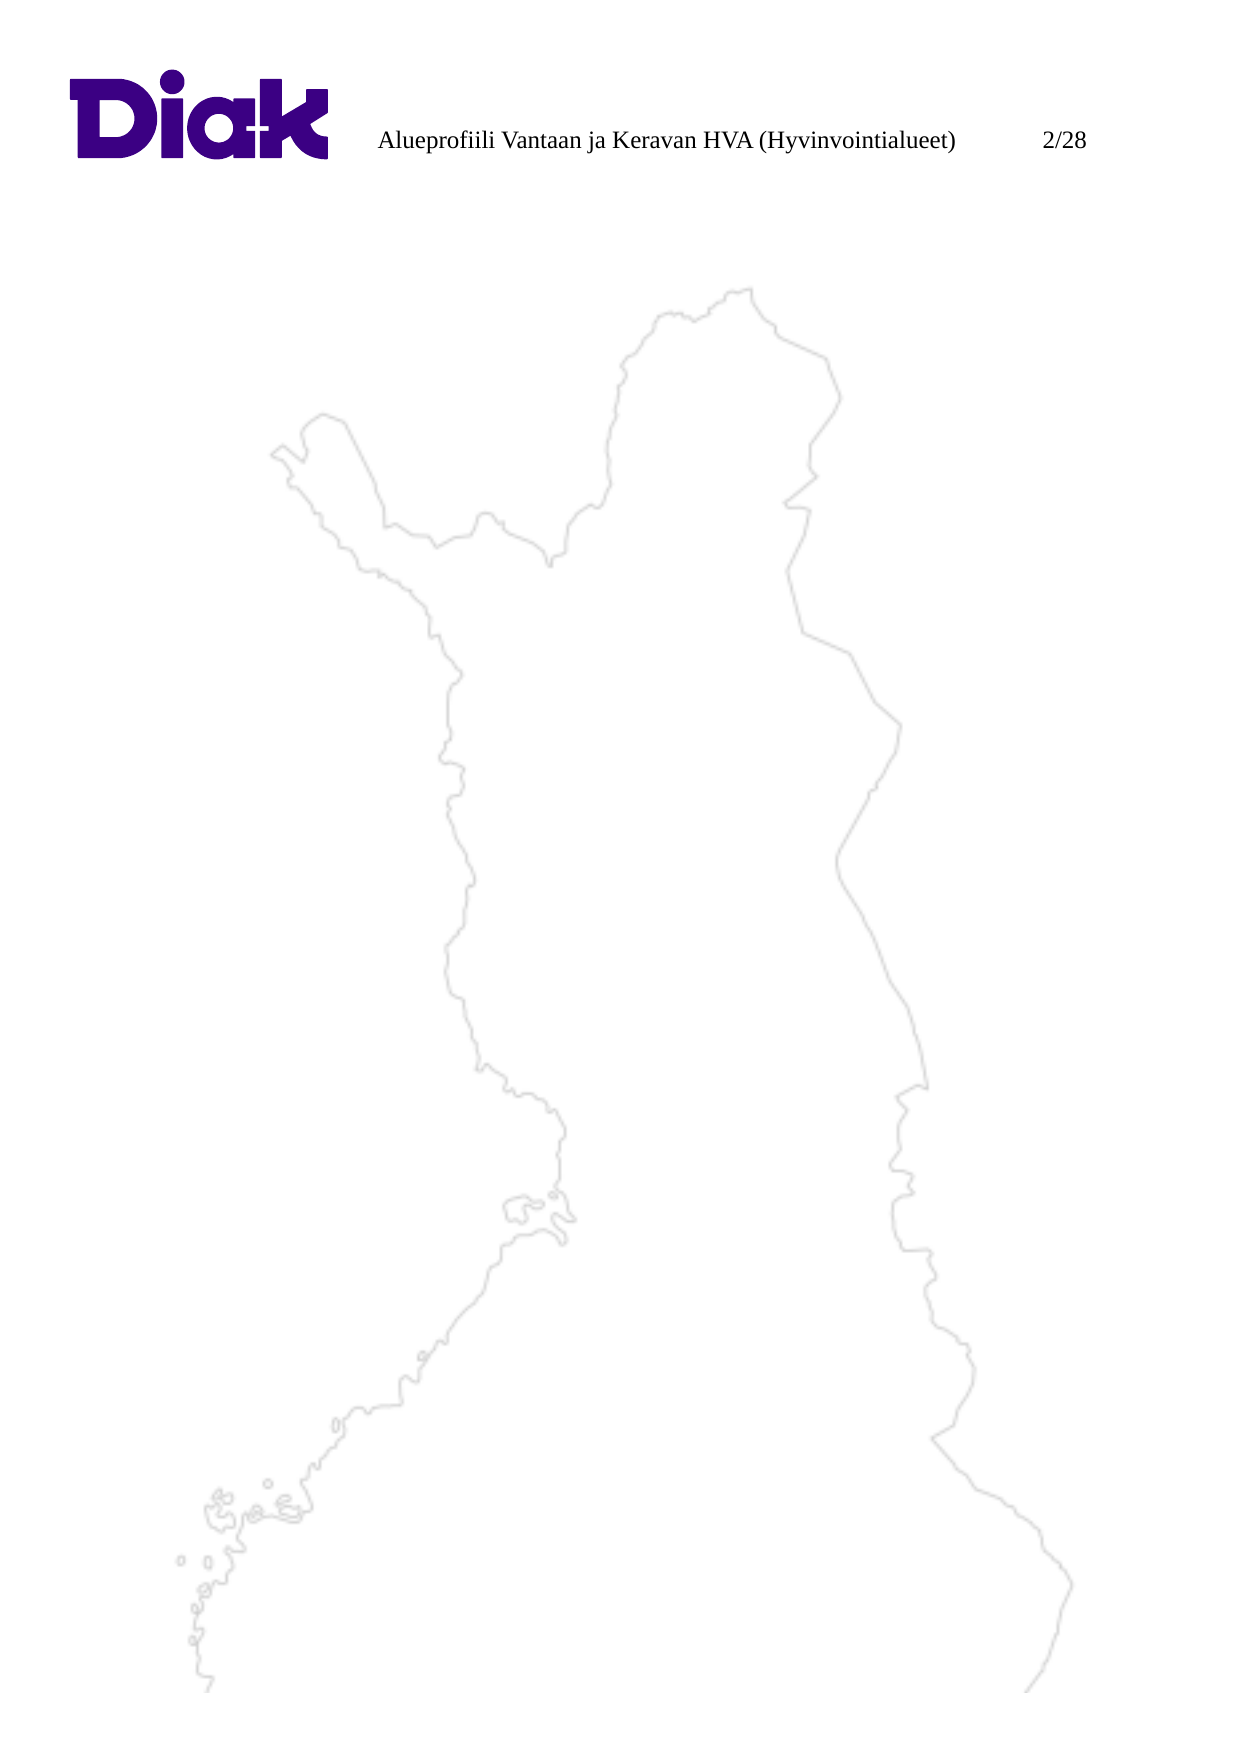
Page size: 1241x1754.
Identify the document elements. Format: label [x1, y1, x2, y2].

picture [61, 196, 1179, 1693]
